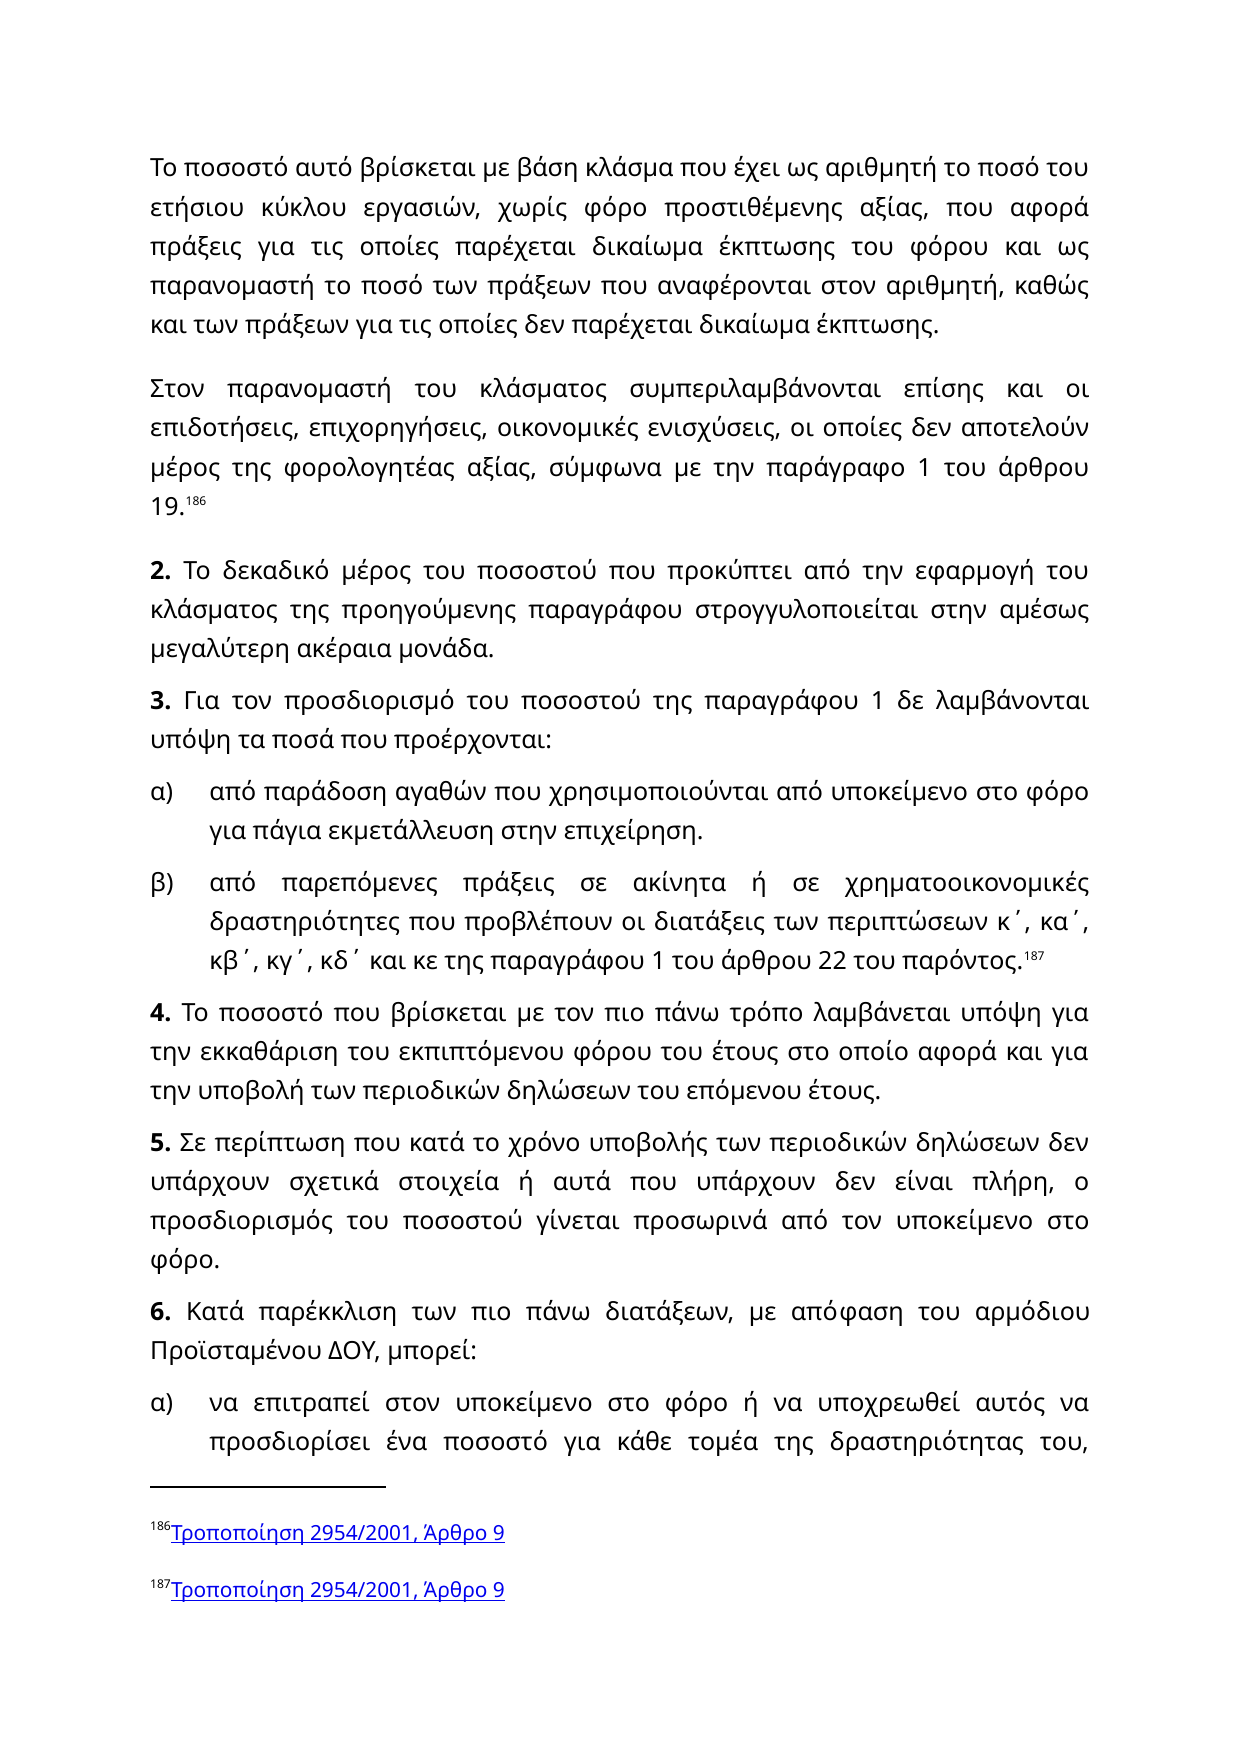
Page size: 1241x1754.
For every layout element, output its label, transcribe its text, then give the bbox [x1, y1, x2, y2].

text Τροποποίηση 2954/2001, Άρθρο 9 [150, 1576, 1090, 1604]
list α) να επιτραπεί στον υποκείμενο στο φόρο ή να υποχρεωθεί αυτός να προσδιορίσει ένα ποσοστό για κάθε τομέα της δραστηριότητας του, [150, 1384, 1090, 1457]
list α) από παράδοση αγαθών που χρησιμοποιούνται από υποκείμενο στο φόρο για πάγια εκμετάλλευση στην επιχείρηση. [150, 773, 1090, 847]
text Τροποποίηση 2954/2001, Άρθρο 9 [150, 1518, 1090, 1546]
text 5. Σε περίπτωση που κατά το χρόνο υποβολής των περιοδικών δηλώσεων δεν υπάρχουν σχετικά στοιχεία ή αυτά που υπάρχουν δεν είναι πλήρη, ο προσδιορισμός του ποσοστού γίνεται προσωρινά από τον υποκείμενο στο φόρο. [150, 1124, 1090, 1276]
text Το ποσοστό αυτό βρίσκεται με βάση κλάσμα που έχει ως αριθμητή το ποσό του ετήσιου κύκλου εργασιών, χωρίς φόρο προστιθέμενης αξίας, που αφορά πράξεις για τις οποίες παρέχεται δικαίωμα έκπτωσης του φόρου και ως παρανομαστή το ποσό των πράξεων που αναφέρονται στον αριθμητή, καθώς και των πράξεων για τις οποίες δεν παρέχεται δικαίωμα έκπτωσης. [150, 150, 1090, 341]
text 6. Κατά παρέκκλιση των πιο πάνω διατάξεων, με από­φαση του αρμόδιου Προϊσταμένου ΔΟΥ, μπορεί: [150, 1293, 1090, 1367]
text Στον παρανομαστή του κλάσματος συμπεριλαμβάνονται επίσης και οι επιδοτήσεις, επιχορηγήσεις, οικονομικές ενισχύσεις, οι οποίες δεν αποτελούν μέρος της φορολογητέας αξίας, σύμφωνα με την παράγραφο 1 του άρθρου 19. [150, 371, 1090, 522]
text 4. Το ποσοστό που βρίσκεται με τον πιο πάνω τρόπο λαμβάνεται υπόψη για την εκκαθάριση του εκπιπτόμενου φόρου του έτους στο οποίο αφορά και για την υποβολή των περιοδικών δηλώσεων του επόμενου έτους. [150, 994, 1090, 1107]
text 2. Το δεκαδικό μέρος του ποσοστού που προκύπτει από την εφαρμογή του κλάσματος της προηγούμενης παραγράφου στρογγυλοποιείται στην αμέσως μεγαλύτερη ακέραια μονάδα. [150, 552, 1090, 665]
text 3. Για τον προσδιορισμό του ποσοστού της παραγράφου 1 δε λαμβάνονται υπόψη τα ποσά που προέρχονται: [150, 682, 1090, 756]
list β) από παρεπόμενες πράξεις σε ακίνητα ή σε χρηματοοικονομικές δραστηριότητες που προβλέπουν οι διατάξεις των περιπτώσεων κ΄, κα΄, κβ΄, κγ΄, κδ΄ και κε της παραγράφου 1 του άρθρου 22 του παρόντος. [150, 864, 1090, 977]
